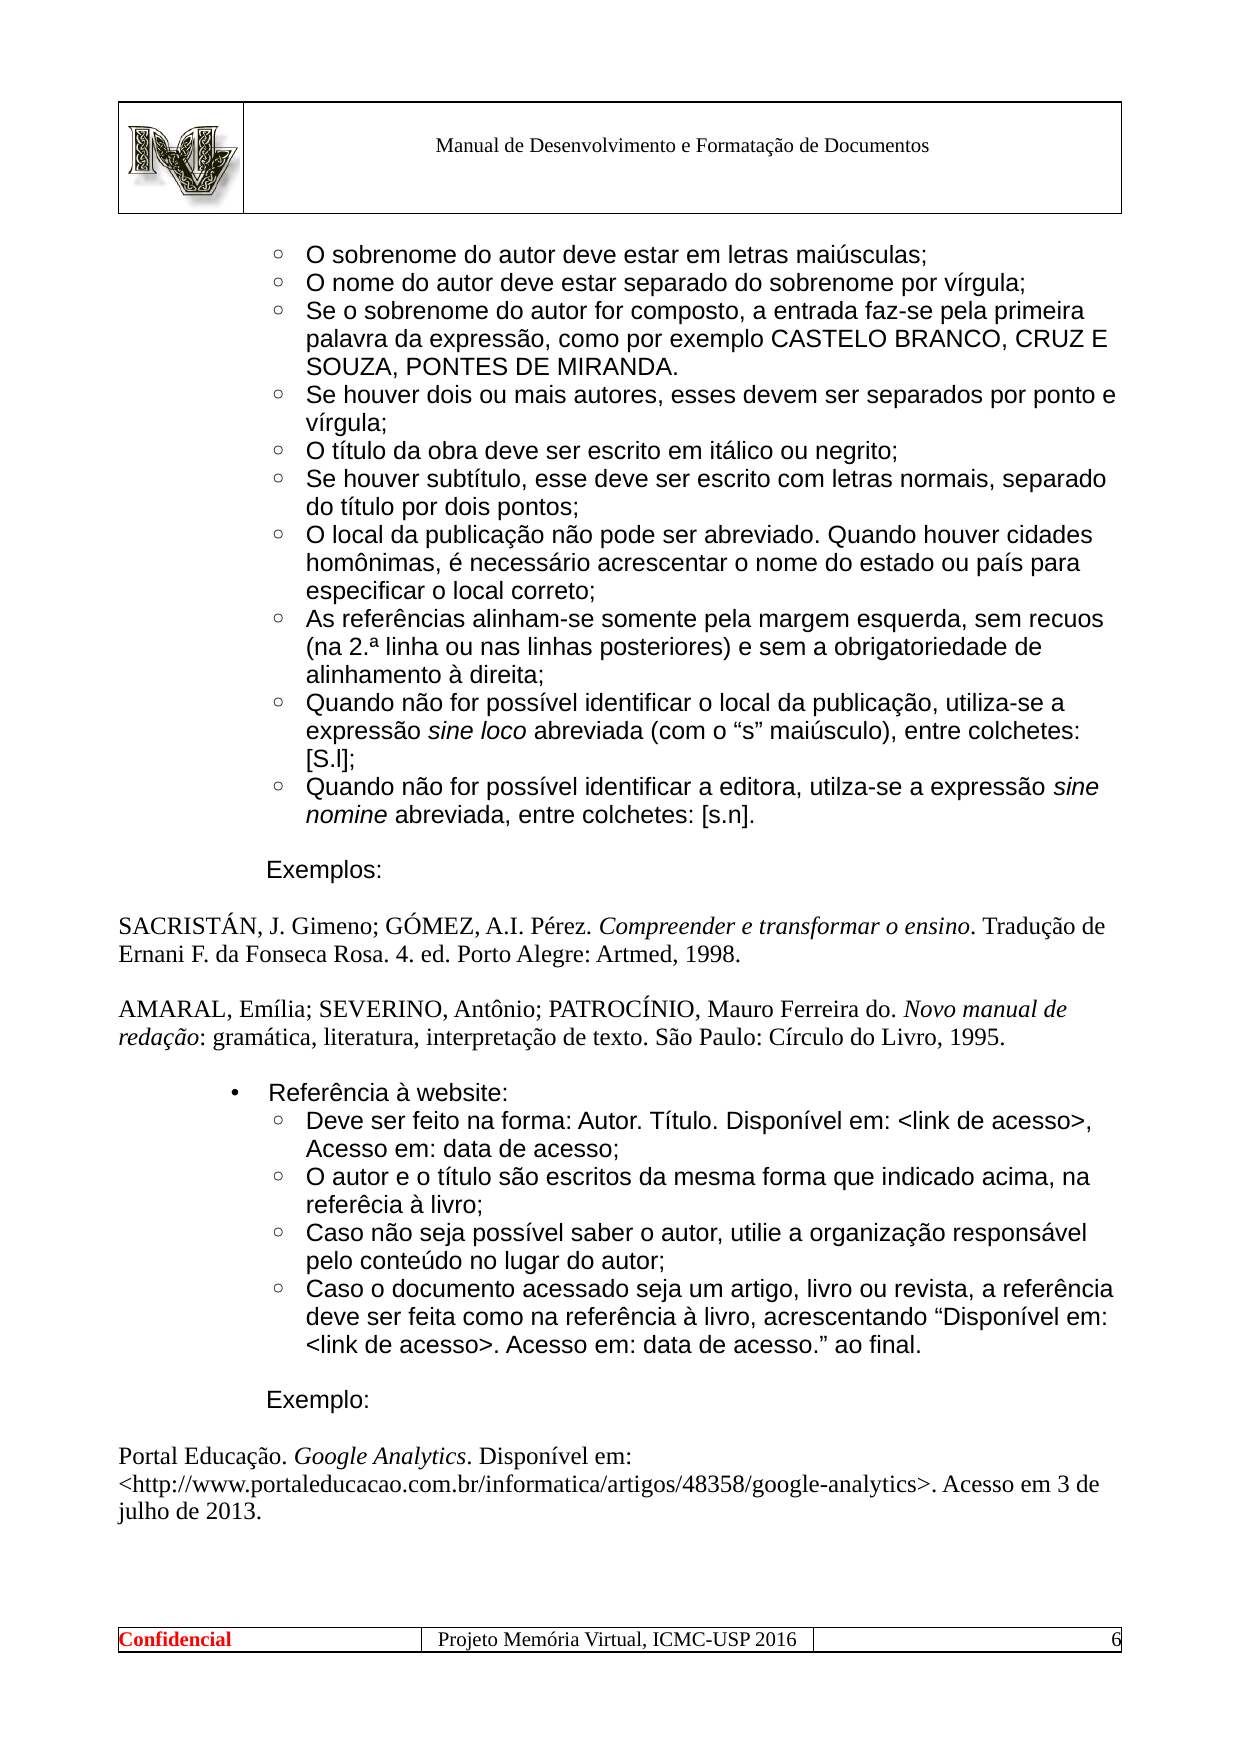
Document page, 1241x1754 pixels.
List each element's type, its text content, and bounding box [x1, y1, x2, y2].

list Deve ser feito na forma: Autor. Título. Disponível em: <link de acesso>, Acesso em: data de acesso; [268, 1107, 1122, 1163]
text SACRISTÁN, J. Gimeno; GÓMEZ, A.I. Pérez. Compreender e transformar o ensino. Tradução de Ernani F. da Fonseca Rosa. 4. ed. Porto Alegre: Artmed, 1998. [118, 912, 1122, 968]
picture [121, 109, 241, 212]
list O autor e o título são escritos da mesma forma que indicado acima, na referêcia à livro; [268, 1163, 1122, 1218]
list Referência à website: [231, 1079, 1122, 1107]
list O título da obra deve ser escrito em itálico ou negrito; [268, 437, 1122, 465]
list Se o sobrenome do autor for composto, a entrada faz-se pela primeira palavra da expressão, como por exemplo CASTELO BRANCO, CRUZ E SOUZA, PONTES DE MIRANDA. [268, 297, 1122, 381]
text Exemplo: [118, 1386, 1122, 1414]
list Caso não seja possível saber o autor, utilie a organização responsável pelo conteúdo no lugar do autor; [268, 1218, 1122, 1274]
list Quando não for possível identificar a editora, utilza-se a expressão sine nomine abreviada, entre colchetes: [s.n]. [268, 772, 1122, 828]
text Portal Educação. Google Analytics. Disponível em: <http://www.portaleducacao.com.br/informatica/artigos/48358/google-analytics>. Acesso em 3 de julho de 2013. [118, 1442, 1122, 1525]
list O local da publicação não pode ser abreviado. Quando houver cidades homônimas, é necessário acrescentar o nome do estado ou país para especificar o local correto; [268, 521, 1122, 605]
list Se houver dois ou mais autores, esses devem ser separados por ponto e vírgula; [268, 381, 1122, 437]
list Quando não for possível identificar o local da publicação, utiliza-se a expressão sine loco abreviada (com o “s” maiúsculo), entre colchetes: [S.l]; [268, 689, 1122, 772]
list Se houver subtítulo, esse deve ser escrito com letras normais, separado do título por dois pontos; [268, 465, 1122, 521]
list As referências alinham-se somente pela margem esquerda, sem recuos (na 2.ª linha ou nas linhas posteriores) e sem a obrigatoriedade de alinhamento à direita; [268, 605, 1122, 689]
list Caso o documento acessado seja um artigo, livro ou revista, a referência deve ser feita como na referência à livro, acrescentando “Disponível em: <link de acesso>. Acesso em: data de acesso.” ao final. [268, 1274, 1122, 1358]
text Exemplos: [118, 856, 1122, 884]
list O sobrenome do autor deve estar em letras maiúsculas; [268, 241, 1122, 269]
text AMARAL, Emília; SEVERINO, Antônio; PATROCÍNIO, Mauro Ferreira do. Novo manual de redação: gramática, literatura, interpretação de texto. São Paulo: Círculo do Livro, 1995. [118, 995, 1122, 1051]
list O nome do autor deve estar separado do sobrenome por vírgula; [268, 269, 1122, 297]
